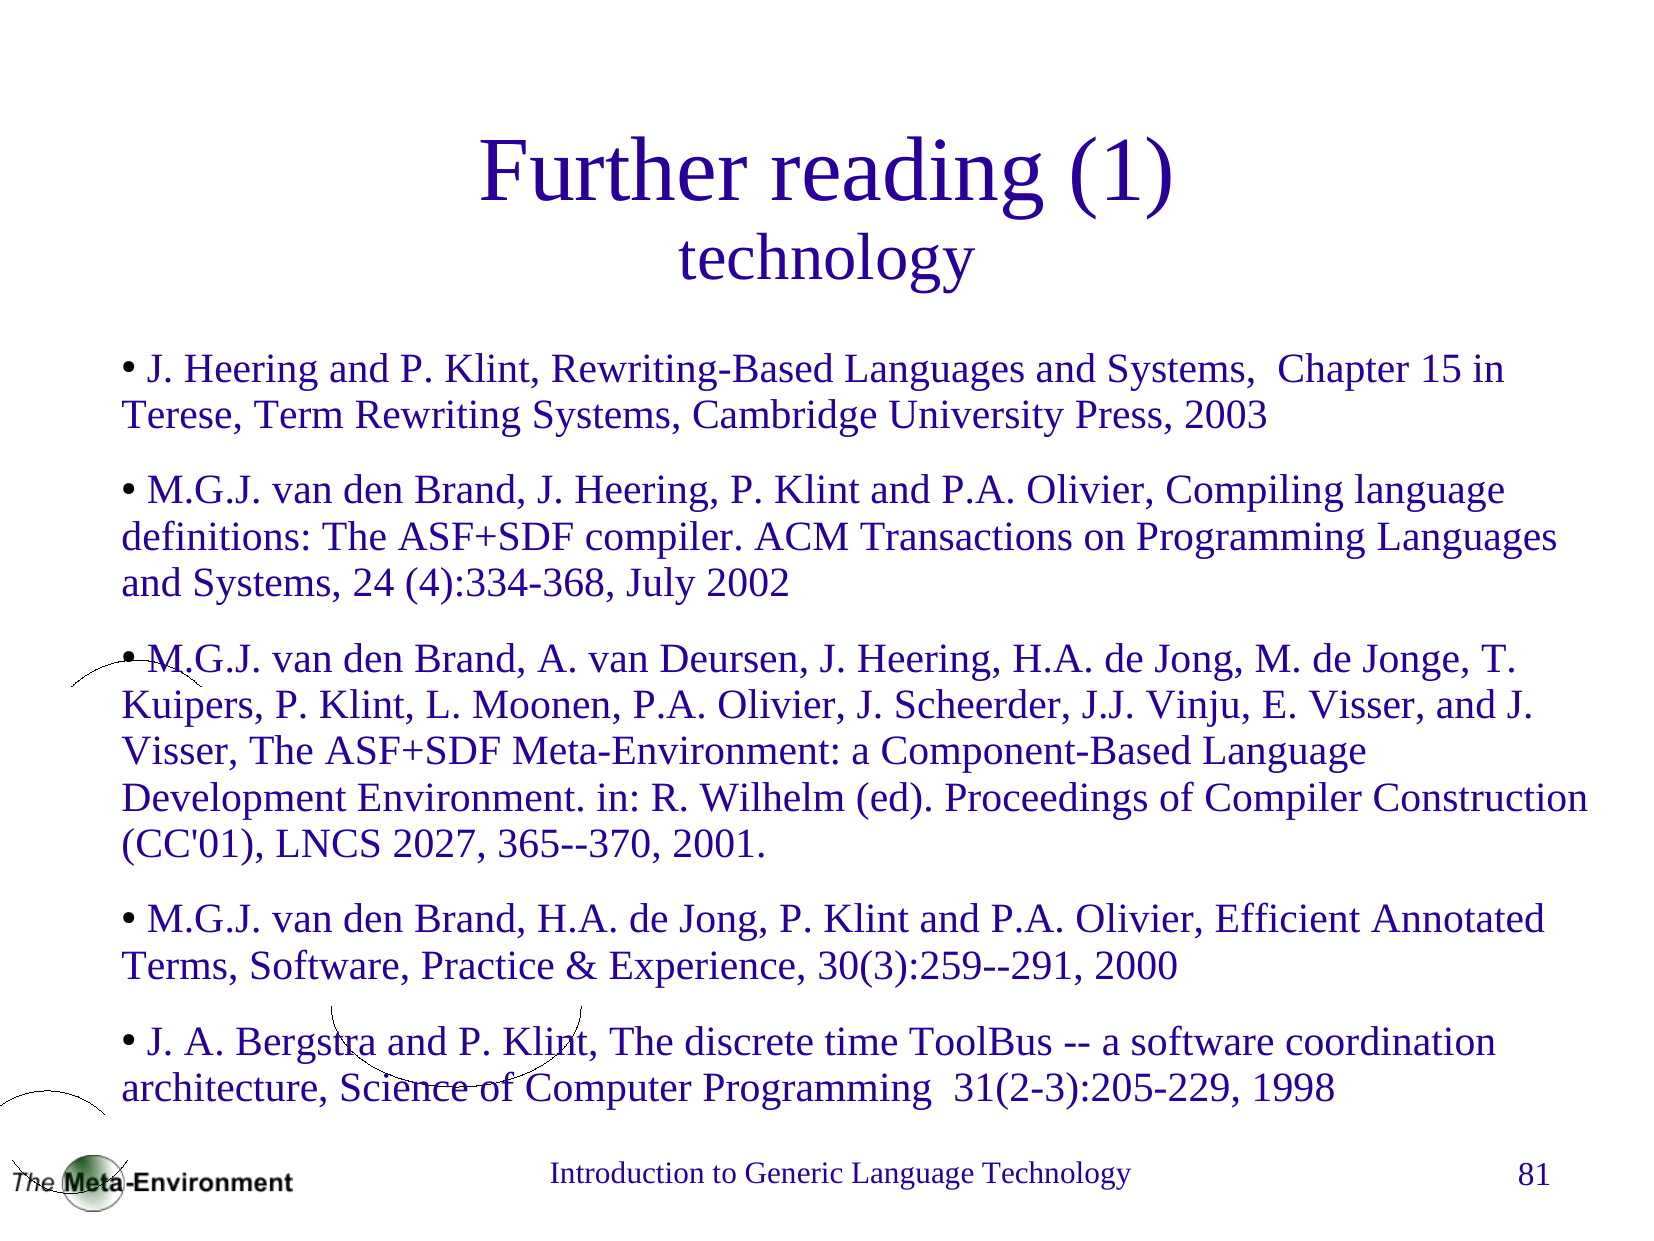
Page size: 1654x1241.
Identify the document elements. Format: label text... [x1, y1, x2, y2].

title Further reading (1) technology [121, 102, 1534, 311]
list J. Heering and P. Klint, Rewriting-Based Languages and Systems, Chapter 15 in Terese, Term Rewriting Systems, Cambridge University Press, 2003 M.G.J. van den Brand, J. Heering, P. Klint and P.A. Olivier, Compiling language definitions: The ASF+SDF compiler. ACM Transactions on Programming Languages and Systems, 24 (4):334-368, July 2002 M.G.J. van den Brand, A. van Deursen, J. Heering, H.A. de Jong, M. de Jonge, T. Kuipers, P. Klint, L. Moonen, P.A. Olivier, J. Scheerder, J.J. Vinju, E. Visser, and J. Visser, The ASF+SDF Meta-Environment: a Component-Based Language Development Environment. in: R. Wilhelm (ed). Proceedings of Compiler Construction (CC'01), LNCS 2027, 365--370, 2001. M.G.J. van den Brand, H.A. de Jong, P. Klint and P.A. Olivier, Efficient Annotated Terms, Software, Practice & Experience, 30(3):259--291, 2000 J. A. Bergstra and P. Klint, The discrete time ToolBus -- a software coordination architecture, Science of Computer Programming 31(2-3):205-229, 1998 [121, 344, 1598, 1164]
picture [13, 1155, 293, 1212]
